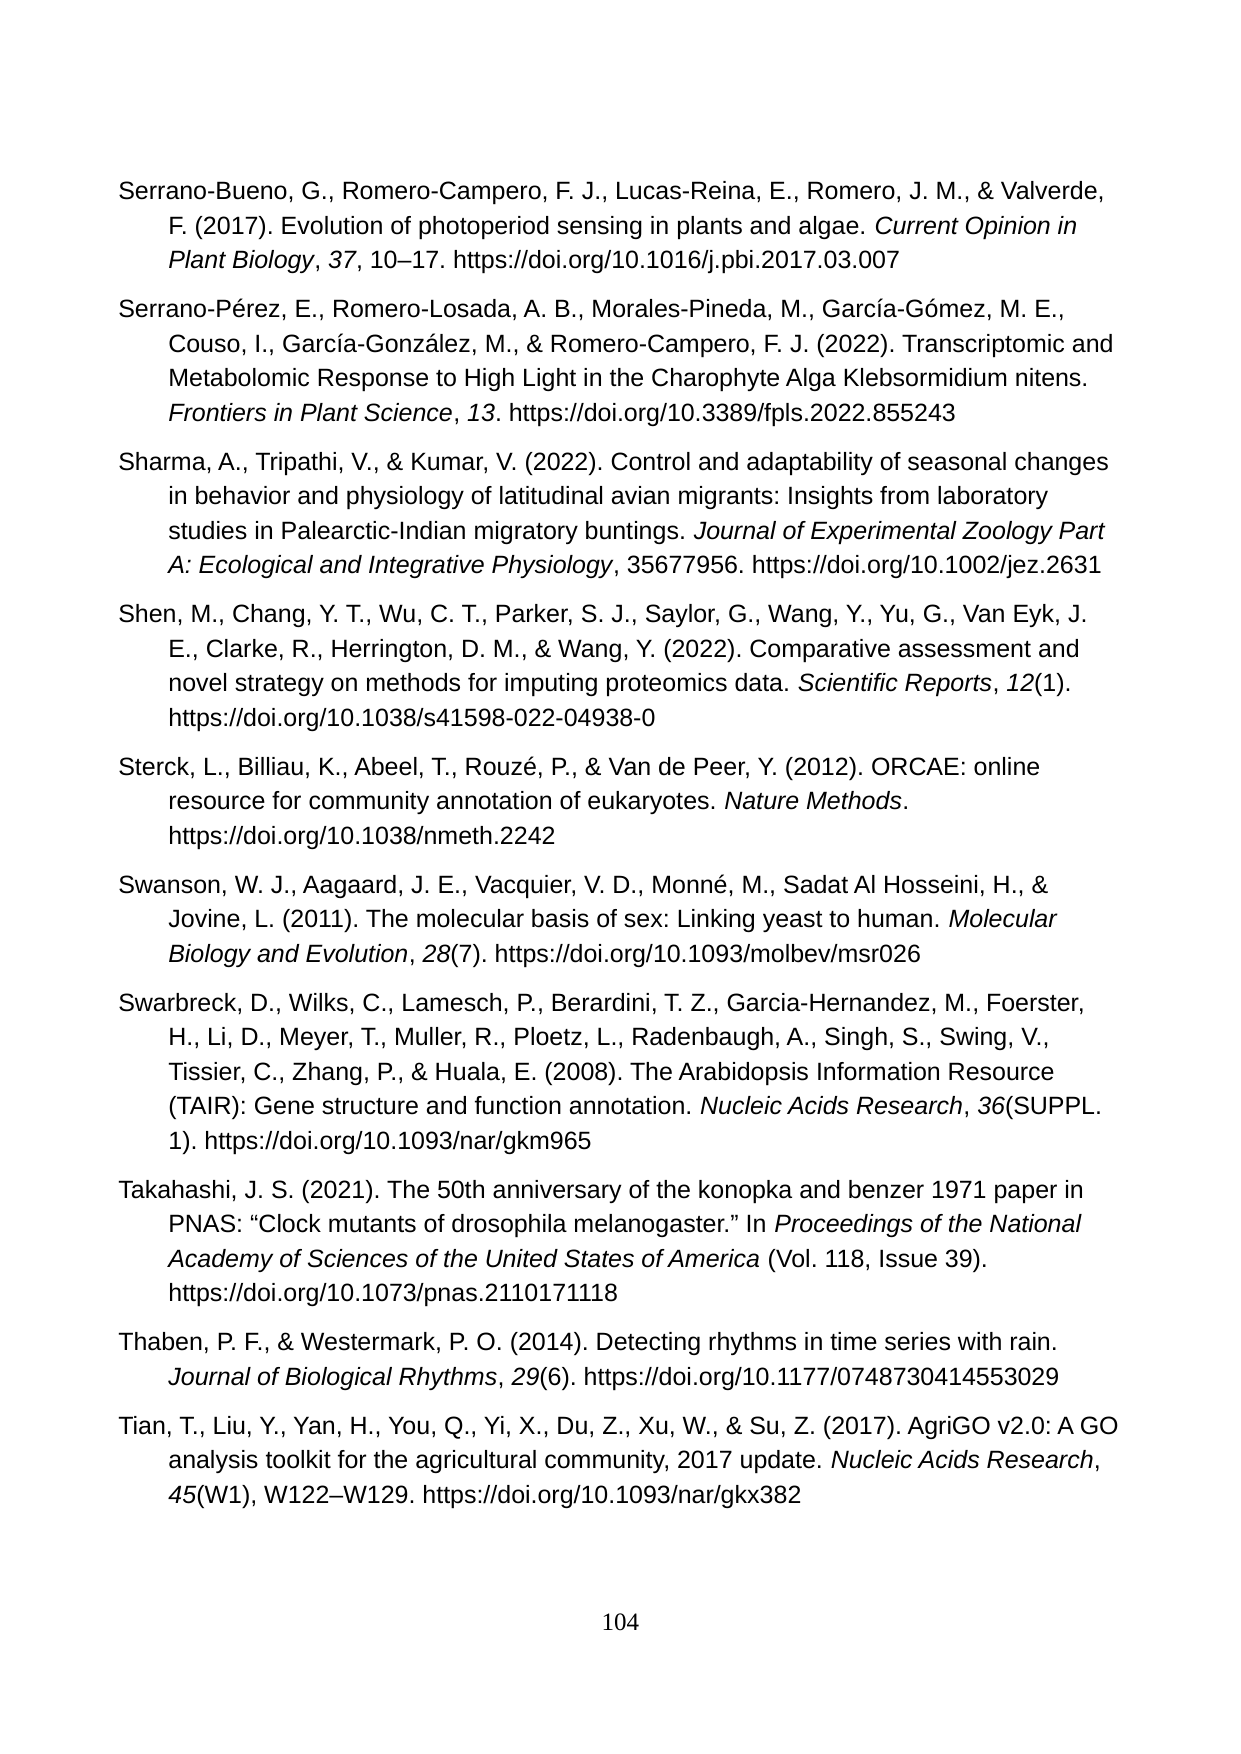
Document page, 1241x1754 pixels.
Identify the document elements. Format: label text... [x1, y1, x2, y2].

text Serrano-Pérez, E., Romero-Losada, A. B., Morales-Pineda, M., García-Gómez, M. E., Couso, I., García-González, M., & Romero-Campero, F. J. (2022). Transcriptomic and Metabolomic Response to High Light in the Charophyte Alga Klebsormidium nitens. Frontiers in Plant Science, 13. https://doi.org/10.3389/fpls.2022.855243 [118, 294, 1122, 427]
text Swanson, W. J., Aagaard, J. E., Vacquier, V. D., Monné, M., Sadat Al Hosseini, H., & Jovine, L. (2011). The molecular basis of sex: Linking yeast to human. Molecular Biology and Evolution, 28(7). https://doi.org/10.1093/molbev/msr026 [118, 870, 1122, 968]
text Thaben, P. F., & Westermark, P. O. (2014). Detecting rhythms in time series with rain. Journal of Biological Rhythms, 29(6). https://doi.org/10.1177/0748730414553029 [118, 1327, 1122, 1391]
text Shen, M., Chang, Y. T., Wu, C. T., Parker, S. J., Saylor, G., Wang, Y., Yu, G., Van Eyk, J. E., Clarke, R., Herrington, D. M., & Wang, Y. (2022). Comparative assessment and novel strategy on methods for imputing proteomics data. Scientific Reports, 12(1). https://doi.org/10.1038/s41598-022-04938-0 [118, 599, 1122, 732]
text Swarbreck, D., Wilks, C., Lamesch, P., Berardini, T. Z., Garcia-Hernandez, M., Foerster, H., Li, D., Meyer, T., Muller, R., Ploetz, L., Radenbaugh, A., Singh, S., Swing, V., Tissier, C., Zhang, P., & Huala, E. (2008). The Arabidopsis Information Resource (TAIR): Gene structure and function annotation. Nucleic Acids Research, 36(SUPPL. 1). https://doi.org/10.1093/nar/gkm965 [118, 988, 1122, 1154]
text Tian, T., Liu, Y., Yan, H., You, Q., Yi, X., Du, Z., Xu, W., & Su, Z. (2017). AgriGO v2.0: A GO analysis toolkit for the agricultural community, 2017 update. Nucleic Acids Research, 45(W1), W122–W129. https://doi.org/10.1093/nar/gkx382 [118, 1411, 1122, 1509]
text Sharma, A., Tripathi, V., & Kumar, V. (2022). Control and adaptability of seasonal changes in behavior and physiology of latitudinal avian migrants: Insights from laboratory studies in Palearctic-Indian migratory buntings. Journal of Experimental Zoology Part A: Ecological and Integrative Physiology, 35677956. https://doi.org/10.1002/jez.2631 [118, 447, 1122, 579]
text Takahashi, J. S. (2021). The 50th anniversary of the konopka and benzer 1971 paper in PNAS: “Clock mutants of drosophila melanogaster.” In Proceedings of the National Academy of Sciences of the United States of America (Vol. 118, Issue 39). https://doi.org/10.1073/pnas.2110171118 [118, 1175, 1122, 1307]
text Sterck, L., Billiau, K., Abeel, T., Rouzé, P., & Van de Peer, Y. (2012). ORCAE: online resource for community annotation of eukaryotes. Nature Methods. https://doi.org/10.1038/nmeth.2242 [118, 752, 1122, 849]
text Serrano-Bueno, G., Romero-Campero, F. J., Lucas-Reina, E., Romero, J. M., & Valverde, F. (2017). Evolution of photoperiod sensing in plants and algae. Current Opinion in Plant Biology, 37, 10–17. https://doi.org/10.1016/j.pbi.2017.03.007 [118, 176, 1122, 274]
